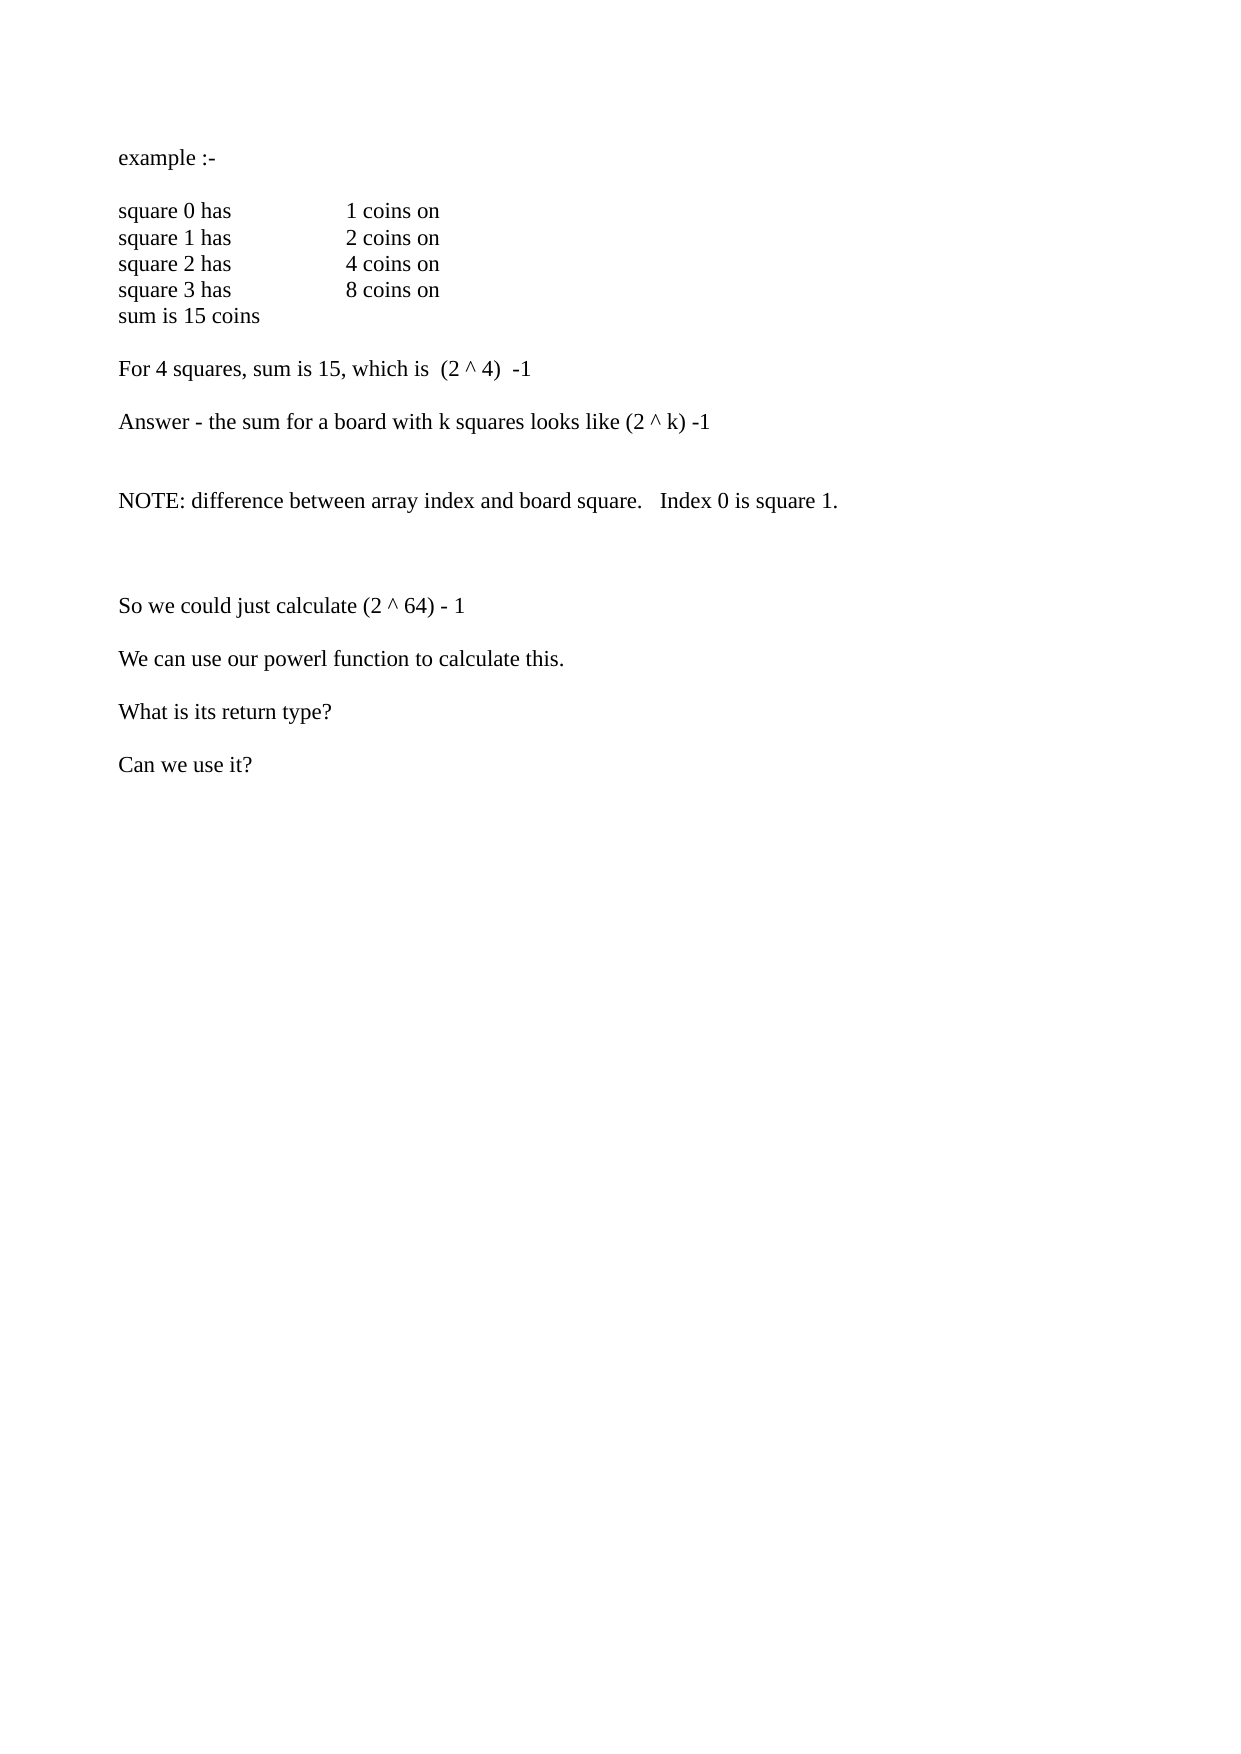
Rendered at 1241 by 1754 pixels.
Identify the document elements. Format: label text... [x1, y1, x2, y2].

text square 0 has 1 coins on [118, 197, 1122, 223]
text What is its return type? [118, 698, 1122, 724]
text square 3 has 8 coins on [118, 276, 1122, 303]
text square 2 has 4 coins on [118, 250, 1122, 276]
text Can we use it? [118, 751, 1122, 777]
text sum is 15 coins [118, 303, 1122, 329]
text square 1 has 2 coins on [118, 223, 1122, 250]
text So we could just calculate (2 ^ 64) - 1 [118, 592, 1122, 619]
text For 4 squares, sum is 15, which is (2 ^ 4) -1 [118, 355, 1122, 382]
text example :- [118, 144, 1122, 171]
text NOTE: difference between array index and board square. Index 0 is square 1. [118, 487, 1122, 513]
text We can use our powerl function to calculate this. [118, 645, 1122, 672]
text Answer - the sum for a board with k squares looks like (2 ^ k) -1 [118, 408, 1122, 434]
